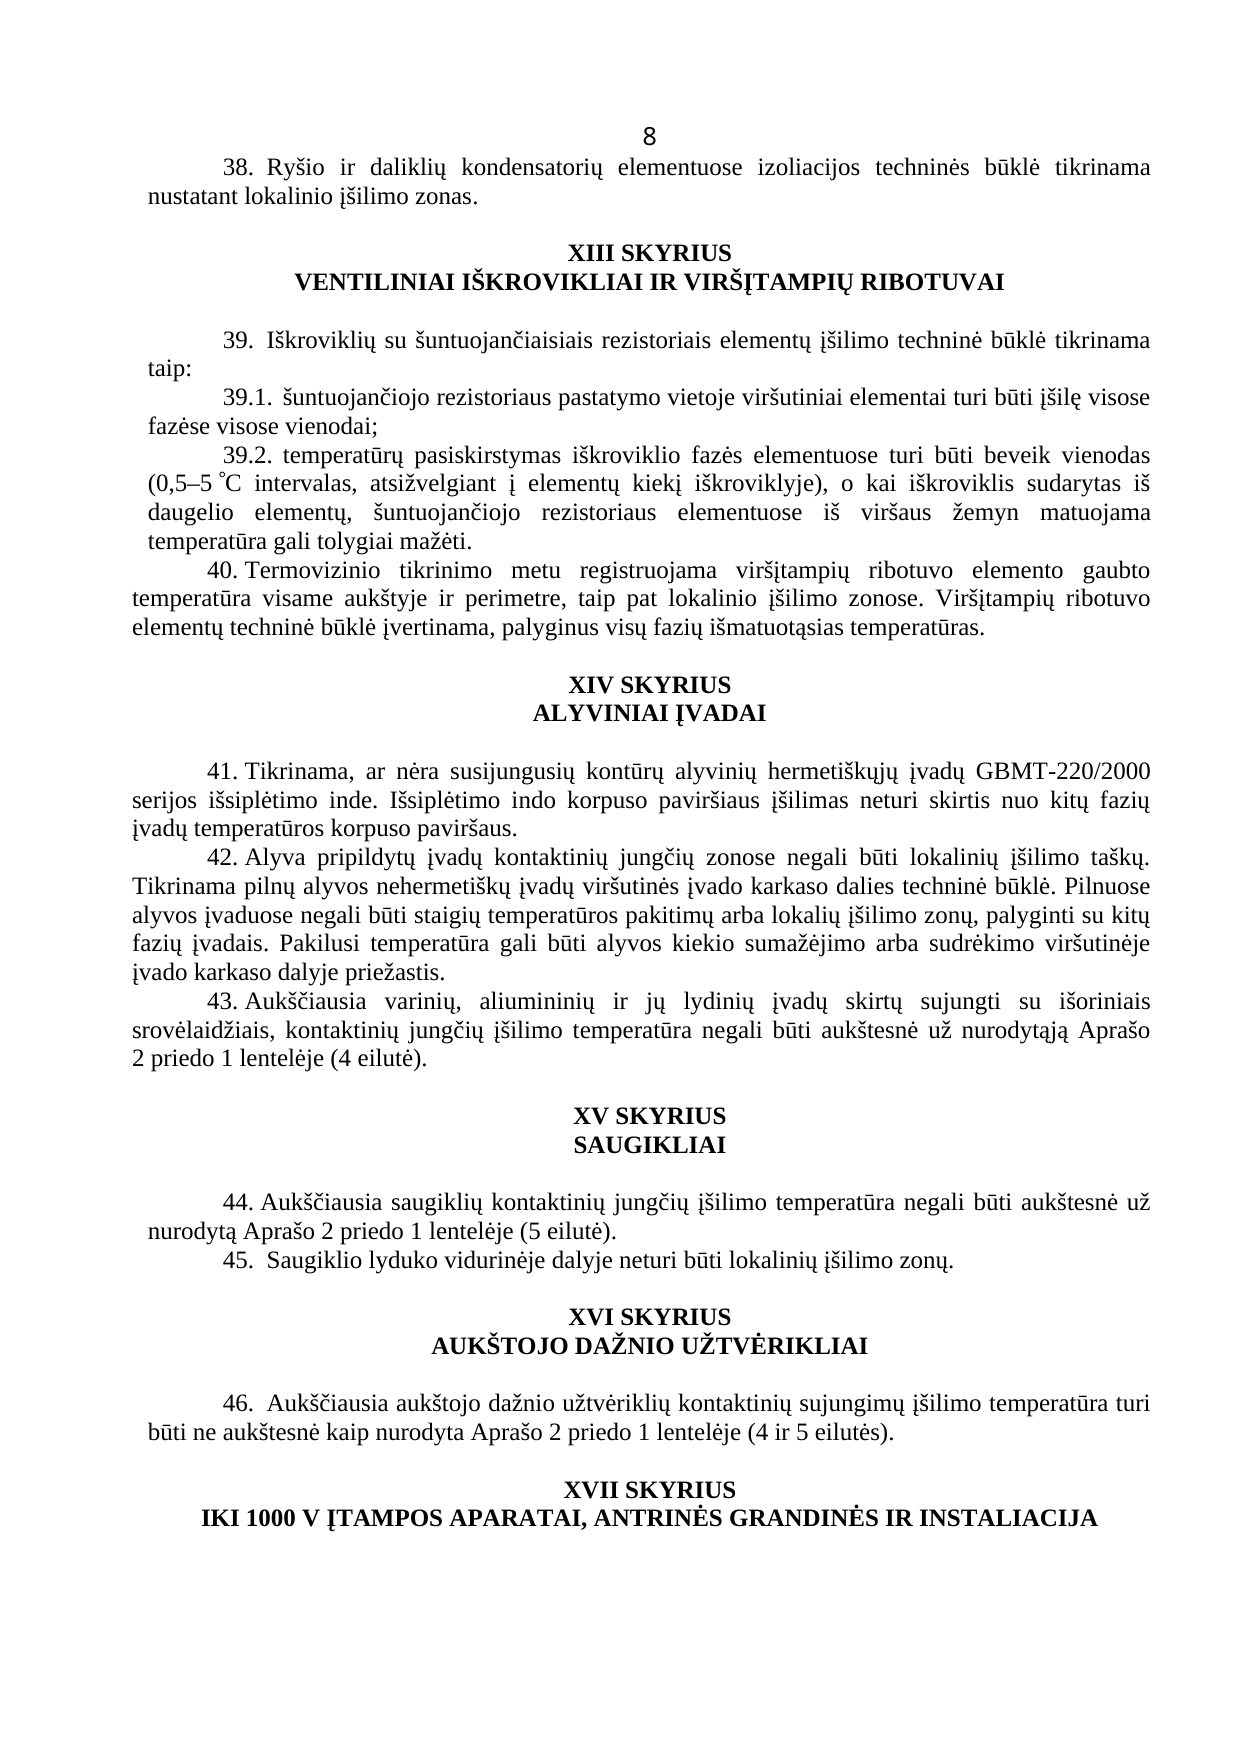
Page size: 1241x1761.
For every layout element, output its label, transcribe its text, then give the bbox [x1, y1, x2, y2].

subtitle XIII SKYRIUS [148, 238, 1152, 267]
subtitle AUKŠTOJO DAŽNIO UŽTVĖRIKLIAI [148, 1331, 1152, 1360]
text 38. Ryšio ir daliklių kondensatorių elementuose izoliacijos techninės būklė tikrinama nustatant lokalinio įšilimo zonas. [148, 152, 1152, 210]
text 42. Alyva pripildytų įvadų kontaktinių jungčių zonose negali būti lokalinių įšilimo taškų. Tikrinama pilnų alyvos nehermetiškų įvadų viršutinės įvado karkaso dalies techninė būklė. Pilnuose alyvos įvaduose negali būti staigių temperatūros pakitimų arba lokalių įšilimo zonų, palyginti su kitų fazių įvadais. Pakilusi temperatūra gali būti alyvos kiekio sumažėjimo arba sudrėkimo viršutinėje įvado karkaso dalyje priežastis. [132, 842, 1152, 986]
text 41. Tikrinama, ar nėra susijungusių kontūrų alyvinių hermetiškųjų įvadų GBMT-220/2000 serijos išsiplėtimo inde. Išsiplėtimo indo korpuso paviršiaus įšilimas neturi skirtis nuo kitų fazių įvadų temperatūros korpuso paviršaus. [132, 756, 1152, 842]
subtitle XIV SKYRIUS [148, 670, 1152, 698]
subtitle SAUGIKLIAI [148, 1130, 1152, 1158]
text 40. Termovizinio tikrinimo metu registruojama viršįtampių ribotuvo elemento gaubto temperatūra visame aukštyje ir perimetre, taip pat lokalinio įšilimo zonose. Viršįtampių ribotuvo elementų techninė būklė įvertinama, palyginus visų fazių išmatuotąsias temperatūras. [132, 555, 1152, 641]
text 45. Saugiklio lyduko vidurinėje dalyje neturi būti lokalinių įšilimo zonų. [148, 1245, 1152, 1273]
subtitle XV SKYRIUS [148, 1101, 1152, 1130]
text 46. Aukščiausia aukštojo dažnio užtvėriklių kontaktinių sujungimų įšilimo temperatūra turi būti ne aukštesnė kaip nurodyta Aprašo 2 priedo 1 lentelėje (4 ir 5 eilutės). [148, 1388, 1152, 1446]
text 39. Iškroviklių su šuntuojančiaisiais rezistoriais elementų įšilimo techninė būklė tikrinama taip: [148, 325, 1152, 382]
subtitle XVI SKYRIUS [148, 1302, 1152, 1331]
text 44. Aukščiausia saugiklių kontaktinių jungčių įšilimo temperatūra negali būti aukštesnė už nurodytą Aprašo 2 priedo 1 lentelėje (5 eilutė). [148, 1187, 1152, 1245]
subtitle IKI 1000 V ĮTAMPOS APARATAI, ANTRINĖS GRANDINĖS IR INSTALIACIJA [148, 1503, 1152, 1532]
text 39.2. temperatūrų pasiskirstymas iškroviklio fazės elementuose turi būti beveik vienodas (0,5–5 C intervalas, atsižvelgiant į elementų kiekį iškroviklyje), o kai iškroviklis sudarytas iš daugelio elementų, šuntuojančiojo rezistoriaus elementuose iš viršaus žemyn matuojama temperatūra gali tolygiai mažėti. [148, 440, 1152, 555]
subtitle ALYVINIAI ĮVADAI [148, 698, 1152, 727]
subtitle VENTILINIAI IŠKROVIKLIAI IR VIRŠĮTAMPIŲ RIBOTUVAI [148, 267, 1152, 296]
text 39.1. šuntuojančiojo rezistoriaus pastatymo vietoje viršutiniai elementai turi būti įšilę visose fazėse visose vienodai; [148, 382, 1152, 440]
text 43. Aukščiausia varinių, aliumininių ir jų lydinių įvadų skirtų sujungti su išoriniais srovėlaidžiais, kontaktinių jungčių įšilimo temperatūra negali būti aukštesnė už nurodytąją Aprašo 2 priedo 1 lentelėje (4 eilutė). [132, 986, 1152, 1072]
subtitle XVII SKYRIUS [148, 1475, 1152, 1503]
